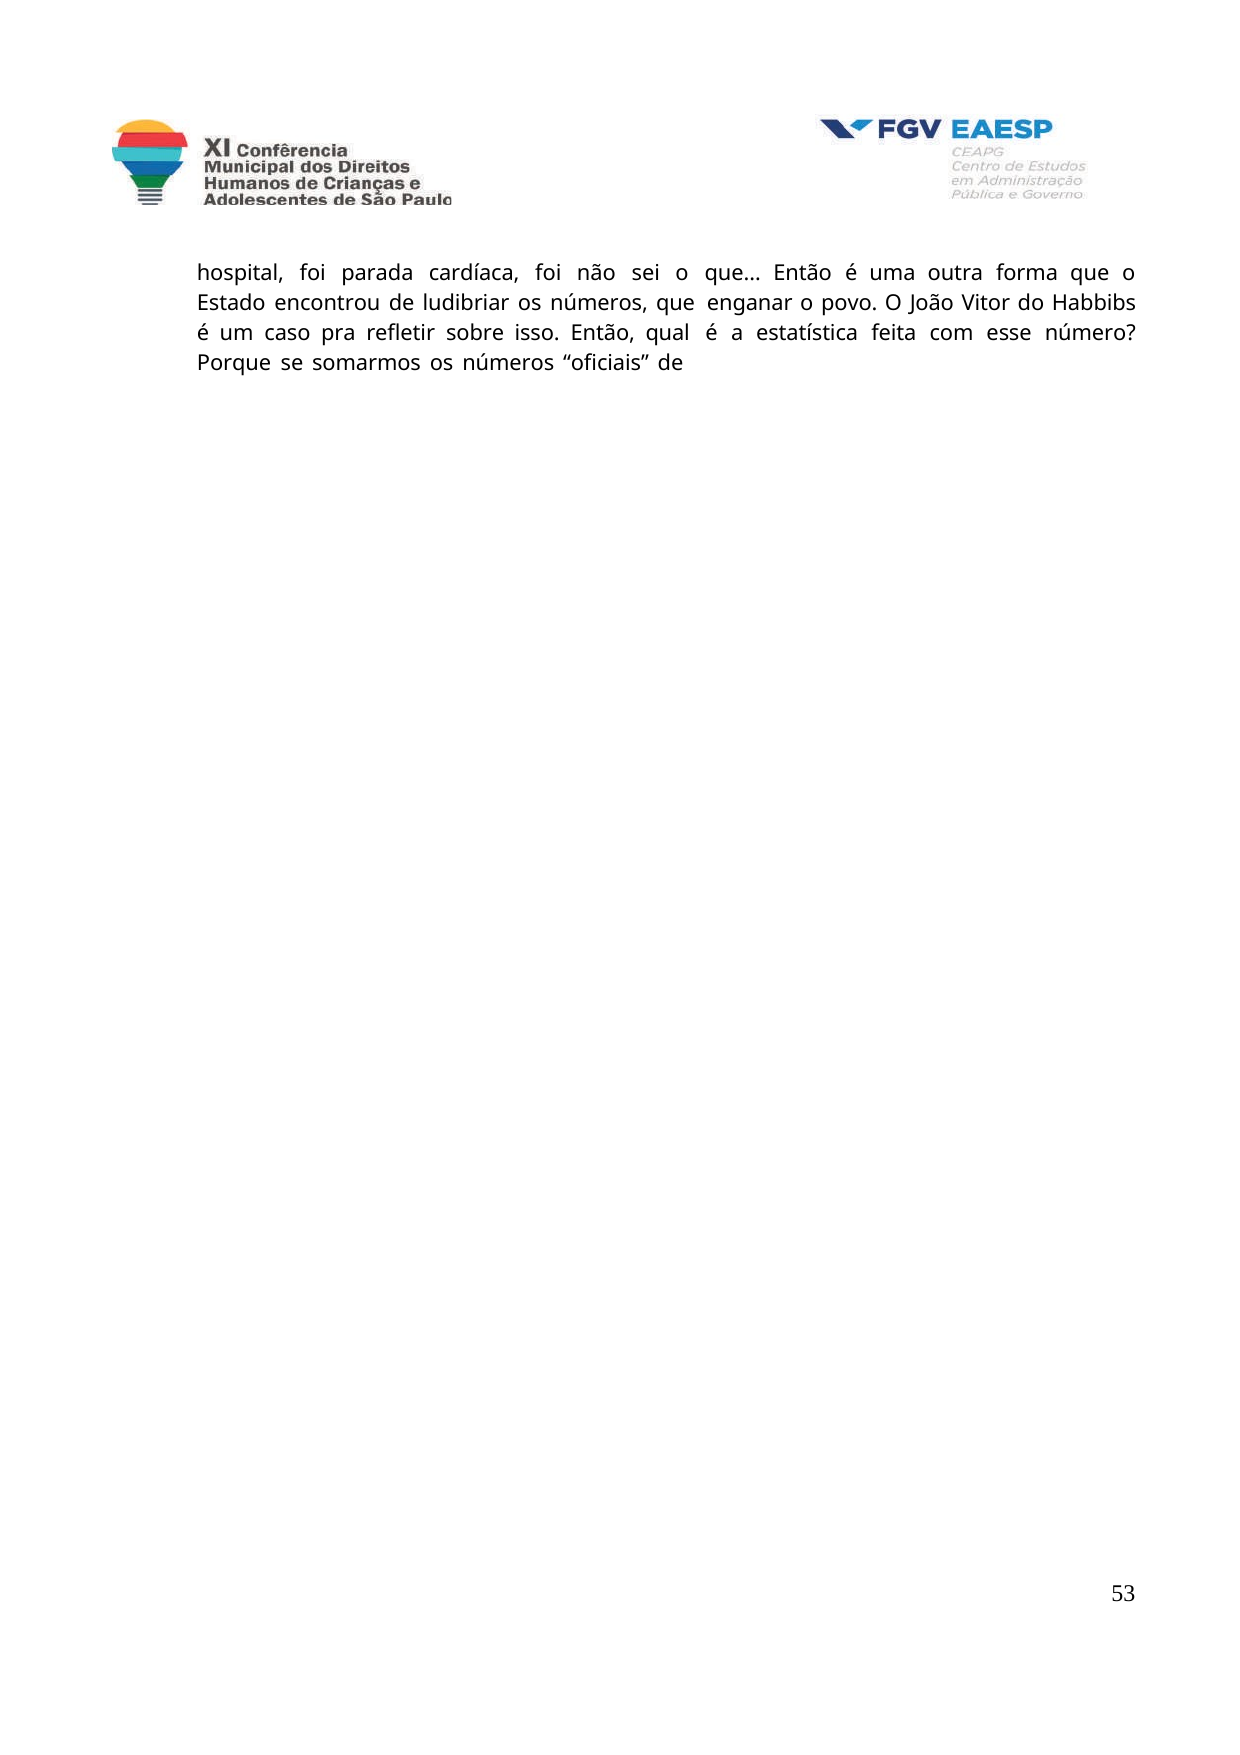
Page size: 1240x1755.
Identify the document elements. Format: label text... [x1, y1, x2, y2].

list hospital, foi parada cardíaca, foi não sei o que… Então é uma outra forma que o Estado encontrou de ludibriar os números, que enganar o povo. O João Vitor do Habbibs é um caso pra refletir sobre isso. Então, qual é a estatística feita com esse número? Porque se somarmos os números “oficiais” de [124, 257, 1136, 376]
